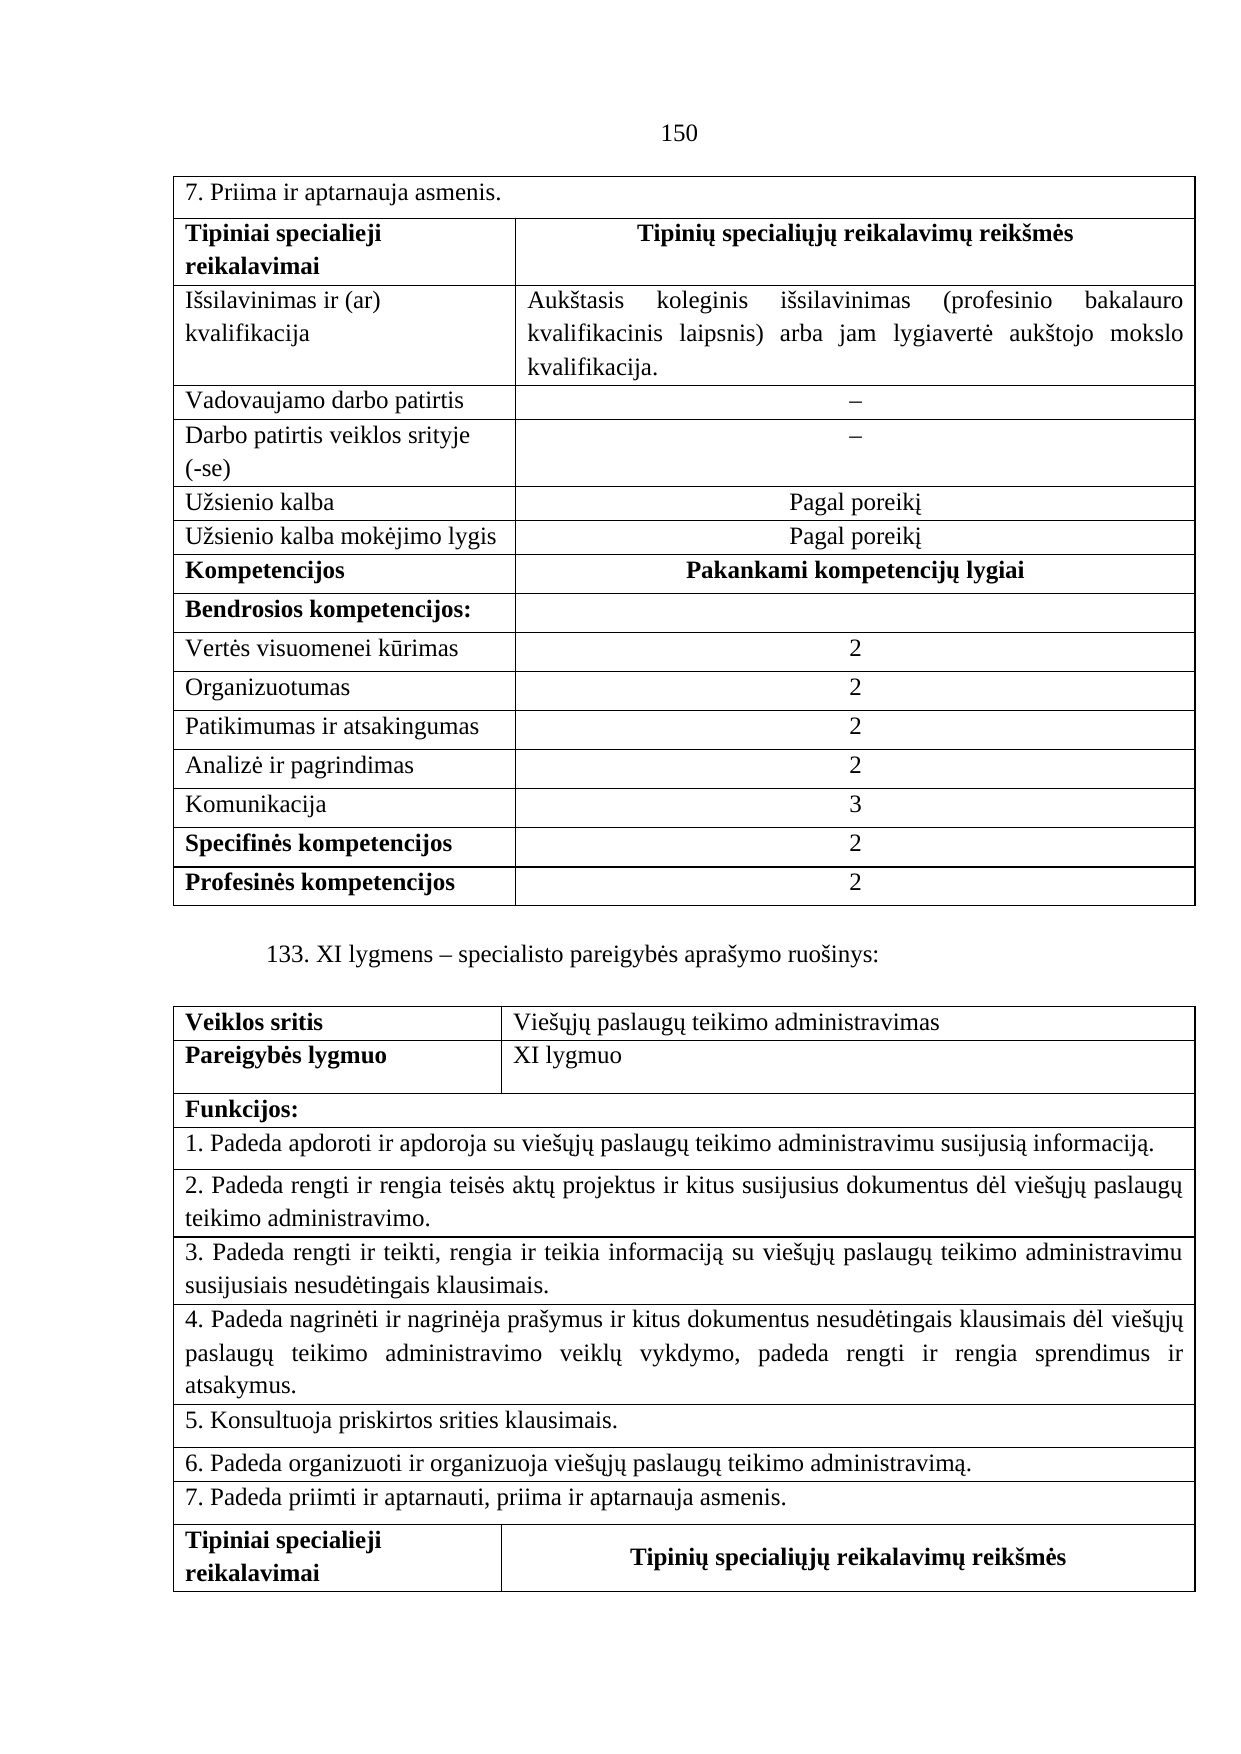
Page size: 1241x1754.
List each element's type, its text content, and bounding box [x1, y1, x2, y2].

table_cell 2 [516, 750, 1194, 788]
table_cell Patikimumas ir atsakingumas [174, 711, 515, 749]
table_header Viešųjų paslaugų teikimo administravimas [502, 1007, 1194, 1039]
text 133. XI lygmens – specialisto pareigybės aprašymo ruošinys: [177, 939, 1181, 968]
table_cell 2 [516, 672, 1194, 710]
table_cell Užsienio kalba [174, 487, 515, 520]
table_cell 7. Priima ir aptarnauja asmenis. [174, 177, 1194, 217]
table_cell Tipinių specialiųjų reikalavimų reikšmės [502, 1525, 1194, 1591]
table_cell 2 [516, 868, 1194, 905]
table_cell 5. Konsultuoja priskirtos srities klausimais. [174, 1405, 1194, 1447]
table_cell Profesinės kompetencijos [174, 868, 515, 905]
table_cell Užsienio kalba mokėjimo lygis [174, 521, 515, 554]
table_cell Tipiniai specialieji reikalavimai [174, 1525, 501, 1591]
table_cell 4. Padeda nagrinėti ir nagrinėja prašymus ir kitus dokumentus nesudėtingais klausimais dėl viešųjų paslaugų teikimo administravimo veiklų vykdymo, padeda rengti ir rengia sprendimus ir atsakymus. [174, 1305, 1194, 1404]
table_cell 2 [516, 828, 1194, 866]
table_cell XI lygmuo [502, 1041, 1194, 1093]
table_cell Vertės visuomenei kūrimas [174, 633, 515, 671]
table_cell Pagal poreikį [516, 487, 1194, 520]
table_cell Išsilavinimas ir (ar) kvalifikacija [174, 286, 515, 384]
table_cell Organizuotumas [174, 672, 515, 710]
table_cell Aukštasis koleginis išsilavinimas (profesinio bakalauro kvalifikacinis laipsnis) arba jam lygiavertė aukštojo mokslo kvalifikacija. [516, 286, 1194, 384]
table_cell Kompetencijos [174, 555, 515, 593]
table_cell 2. Padeda rengti ir rengia teisės aktų projektus ir kitus susijusius dokumentus dėl viešųjų paslaugų teikimo administravimo. [174, 1170, 1194, 1236]
table_cell Pareigybės lygmuo [174, 1041, 501, 1093]
table_cell 2 [516, 633, 1194, 671]
table_cell 1. Padeda apdoroti ir apdoroja su viešųjų paslaugų teikimo administravimu susijusią informaciją. [174, 1128, 1194, 1169]
table_cell – [516, 420, 1194, 486]
table_cell – [516, 386, 1194, 419]
table_cell 3 [516, 789, 1194, 827]
table_cell Tipinių specialiųjų reikalavimų reikšmės [516, 219, 1194, 284]
table_cell Specifinės kompetencijos [174, 828, 515, 866]
table_cell Vadovaujamo darbo patirtis [174, 386, 515, 419]
table_cell Komunikacija [174, 789, 515, 827]
table_cell 3. Padeda rengti ir teikti, rengia ir teikia informaciją su viešųjų paslaugų teikimo administravimu susijusiais nesudėtingais klausimais. [174, 1238, 1194, 1303]
table_cell Pagal poreikį [516, 521, 1194, 554]
table_cell Pakankami kompetencijų lygiai [516, 555, 1194, 593]
table_cell 2 [516, 711, 1194, 749]
table_cell 6. Padeda organizuoti ir organizuoja viešųjų paslaugų teikimo administravimą. [174, 1448, 1194, 1481]
table_cell Tipiniai specialieji reikalavimai [174, 219, 515, 284]
table_cell Funkcijos: [174, 1094, 1194, 1127]
table_cell Bendrosios kompetencijos: [174, 594, 515, 632]
table_header Veiklos sritis [174, 1007, 501, 1039]
table_cell Darbo patirtis veiklos srityje (-se) [174, 420, 515, 486]
table_cell Analizė ir pagrindimas [174, 750, 515, 788]
table_cell [516, 594, 1194, 632]
table_cell 7. Padeda priimti ir aptarnauti, priima ir aptarnauja asmenis. [174, 1482, 1194, 1524]
